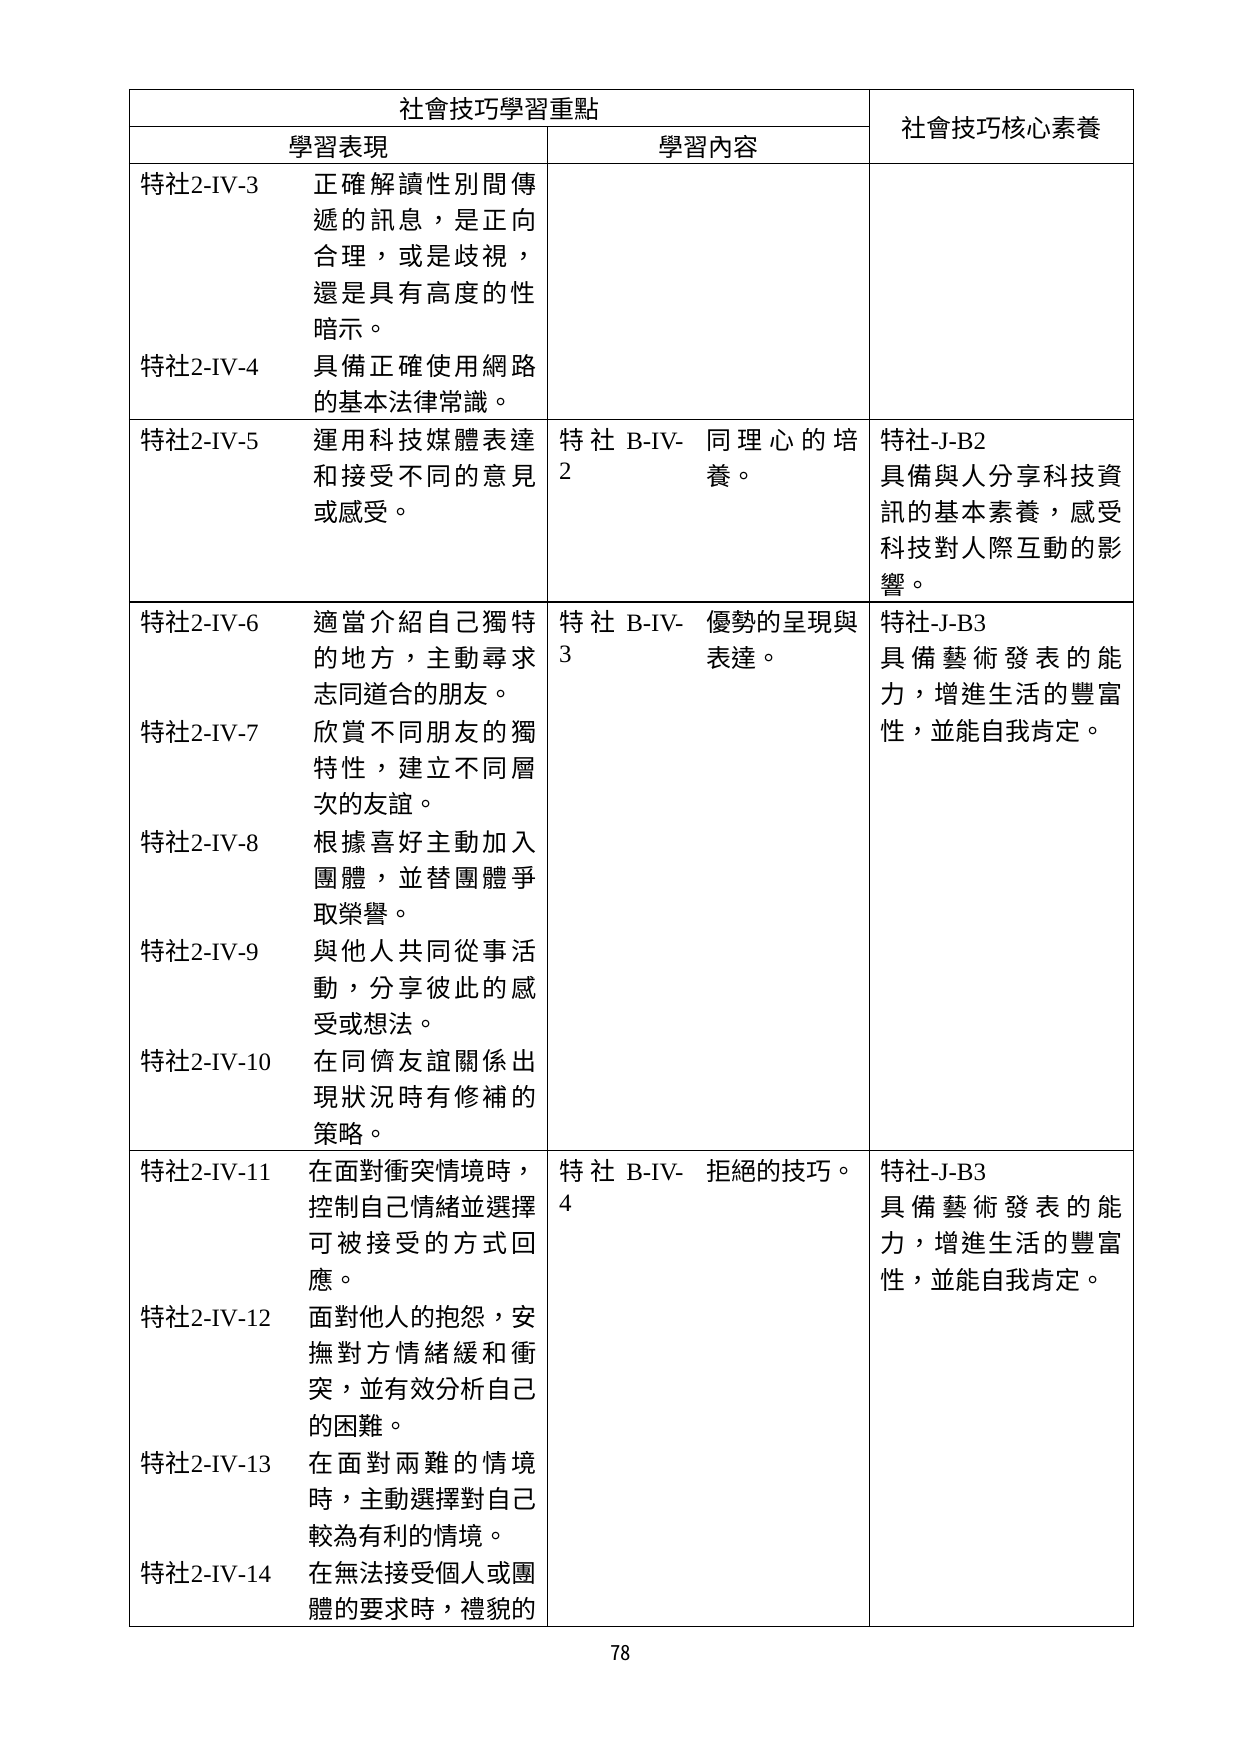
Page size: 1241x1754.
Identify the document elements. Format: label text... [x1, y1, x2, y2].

table_cell 適當介紹自己獨特的地方，主動尋求志同道合的朋友。 [302, 603, 547, 711]
table_header 社會技巧核心素養 [870, 90, 1133, 163]
table_cell 特社2-IV-6 [130, 603, 302, 711]
table_cell 在無法接受個人或團體的要求時，禮貌的 [298, 1552, 547, 1626]
table_cell 特社-J-B3 具備藝術發表的能力，增進生活的豐富性，並能自我肯定。 [870, 603, 1133, 1150]
table_cell 在同儕友誼關係出現狀況時有修補的策略。 [302, 1041, 547, 1150]
table_cell 特社2-IV-9 [130, 931, 302, 1041]
table_cell 特社2-IV-10 [130, 1041, 302, 1150]
table_cell 學習表現 [130, 127, 547, 163]
table_cell 與他人共同從事活動，分享彼此的感受或想法。 [302, 931, 547, 1041]
table_cell 特社2-IV-13 [130, 1443, 297, 1552]
table_cell [695, 164, 869, 419]
table_cell 特社B-IV-4 [548, 1151, 694, 1626]
table_cell 特社-J-B2 具備與人分享科技資訊的基本素養，感受科技對人際互動的影響。 [870, 420, 1133, 601]
table_cell 特社2-IV-8 [130, 821, 302, 931]
table_cell 特社2-IV-7 [130, 711, 302, 821]
table_cell 欣賞不同朋友的獨特性，建立不同層次的友誼。 [302, 711, 547, 821]
table_header 社會技巧學習重點 [130, 90, 869, 126]
table_cell 同理心的培養。 [695, 420, 869, 601]
table_cell 學習內容 [548, 127, 869, 163]
table_cell 具備正確使用網路的基本法律常識。 [302, 346, 547, 419]
table_cell [548, 164, 694, 419]
table_cell [870, 164, 1133, 419]
table_cell 在面對兩難的情境時，主動選擇對自己較為有利的情境。 [298, 1443, 547, 1552]
table_cell 在面對衝突情境時，控制自己情緒並選擇可被接受的方式回應。 [298, 1151, 547, 1296]
table_cell 特社2-IV-11 [130, 1151, 297, 1296]
table_cell 正確解讀性別間傳遞的訊息，是正向合理，或是歧視，還是具有高度的性暗示。 [302, 164, 547, 346]
table_cell 特社B-IV-2 [548, 420, 694, 601]
table_cell 運用科技媒體表達和接受不同的意見或感受。 [302, 420, 547, 601]
table_cell 拒絕的技巧。 [695, 1151, 869, 1626]
table_cell 特社2-IV-14 [130, 1552, 297, 1626]
table_cell 特社2-IV-5 [130, 420, 302, 601]
table_cell 根據喜好主動加入團體，並替團體爭取榮譽。 [302, 821, 547, 931]
table_cell 特社-J-B3 具備藝術發表的能力，增進生活的豐富性，並能自我肯定。 [870, 1151, 1133, 1626]
table_cell 特社2-IV-3 [130, 164, 302, 346]
table_cell 特社2-IV-4 [130, 346, 302, 419]
table_cell 特社2-IV-12 [130, 1296, 297, 1442]
table_cell 特社B-IV-3 [548, 603, 694, 1150]
table_cell 面對他人的抱怨，安撫對方情緒緩和衝突，並有效分析自己的困難。 [298, 1296, 547, 1442]
table_cell 優勢的呈現與表達。 [695, 603, 869, 1150]
